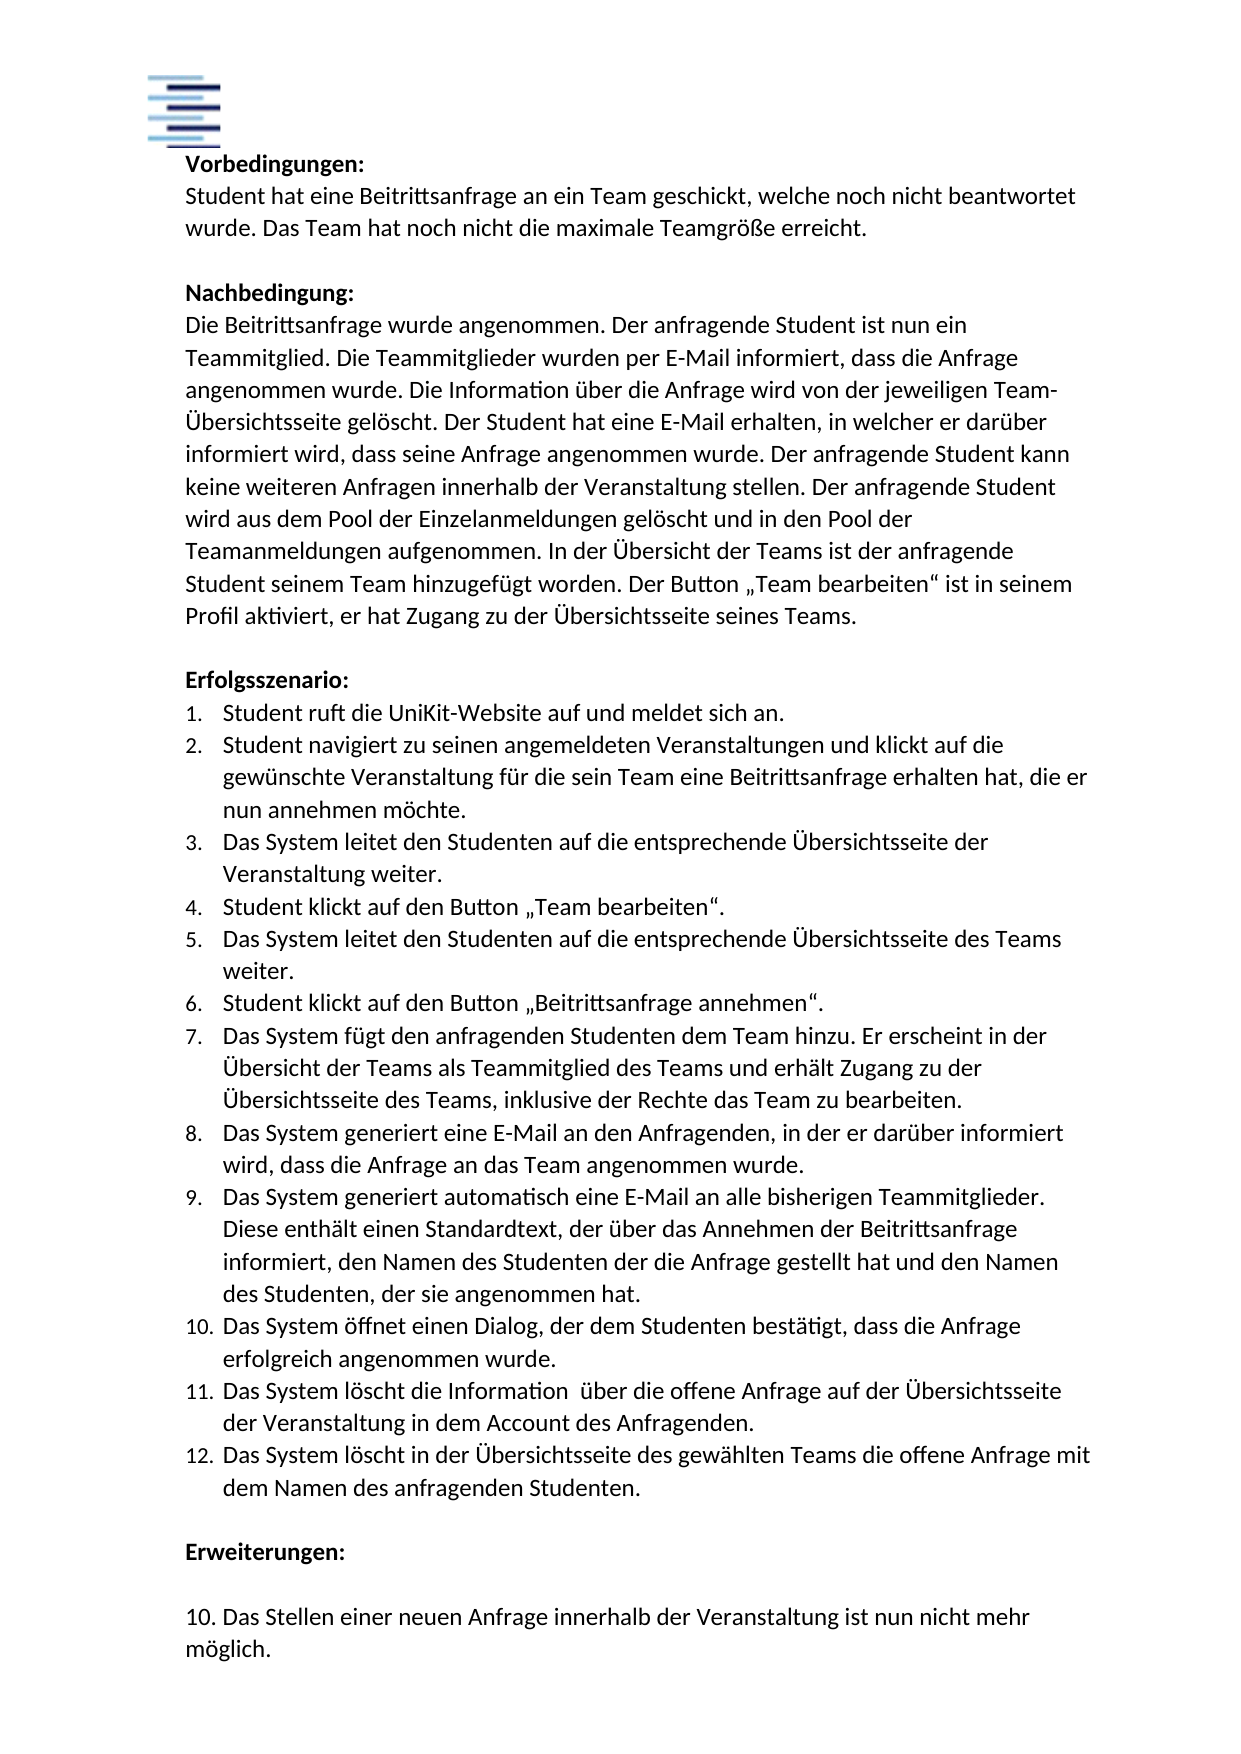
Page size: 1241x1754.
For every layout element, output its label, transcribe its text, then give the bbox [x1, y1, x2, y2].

list Student klickt auf den Button „Team bearbeiten“. [185, 891, 1093, 921]
list Das System öffnet einen Dialog, der dem Studenten bestätigt, dass die Anfrage erfolgreich angenommen wurde. [185, 1310, 1093, 1373]
list Das System generiert automatisch eine E-Mail an alle bisherigen Teammitglieder. Diese enthält einen Standardtext, der über das Annehmen der Beitrittsanfrage informiert, den Namen des Studenten der die Anfrage gestellt hat und den Namen des Studenten, der sie angenommen hat. [185, 1181, 1093, 1309]
list Das System löscht in der Übersichtsseite des gewählten Teams die offene Anfrage mit dem Namen des anfragenden Studenten. [185, 1439, 1093, 1502]
list Student navigiert zu seinen angemeldeten Veranstaltungen und klickt auf die gewünschte Veranstaltung für die sein Team eine Beitrittsanfrage erhalten hat, die er nun annehmen möchte. [185, 729, 1093, 824]
text Die Beitrittsanfrage wurde angenommen. Der anfragende Student ist nun ein Teammitglied. Die Teammitglieder wurden per E-Mail informiert, dass die Anfrage angenommen wurde. Die Information über die Anfrage wird von der jeweiligen Team-Übersichtsseite gelöscht. Der Student hat eine E-Mail erhalten, in welcher er darüber informiert wird, dass seine Anfrage angenommen wurde. Der anfragende Student kann keine weiteren Anfragen innerhalb der Veranstaltung stellen. Der anfragende Student wird aus dem Pool der Einzelanmeldungen gelöscht und in den Pool der Teamanmeldungen aufgenommen. In der Übersicht der Teams ist der anfragende Student seinem Team hinzugefügt worden. Der Button „Team bearbeiten“ ist in seinem Profil aktiviert, er hat Zugang zu der Übersichtsseite seines Teams. [185, 309, 1093, 631]
text Nachbedingung: [185, 277, 1093, 308]
text Erfolgsszenario: [185, 664, 1093, 695]
text Student hat eine Beitrittsanfrage an ein Team geschickt, welche noch nicht beantwortet wurde. Das Team hat noch nicht die maximale Teamgröße erreicht. [185, 180, 1093, 243]
text Vorbedingungen: [185, 148, 1093, 178]
list Das System löscht die Information über die offene Anfrage auf der Übersichtsseite der Veranstaltung in dem Account des Anfragenden. [185, 1375, 1093, 1438]
list Das System leitet den Studenten auf die entsprechende Übersichtsseite der Veranstaltung weiter. [185, 826, 1093, 889]
list Das System leitet den Studenten auf die entsprechende Übersichtsseite des Teams weiter. [185, 923, 1093, 986]
list Student ruft die UniKit-Website auf und meldet sich an. [185, 697, 1093, 727]
text Erweiterungen: [185, 1536, 1093, 1567]
list Das System fügt den anfragenden Studenten dem Team hinzu. Er erscheint in der Übersicht der Teams als Teammitglied des Teams und erhält Zugang zu der Übersichtsseite des Teams, inklusive der Rechte das Team zu bearbeiten. [185, 1020, 1093, 1115]
list Das System generiert eine E-Mail an den Anfragenden, in der er darüber informiert wird, dass die Anfrage an das Team angenommen wurde. [185, 1117, 1093, 1179]
list Student klickt auf den Button „Beitrittsanfrage annehmen“. [185, 987, 1093, 1018]
text 10. Das Stellen einer neuen Anfrage innerhalb der Veranstaltung ist nun nicht mehr möglich. [185, 1601, 1093, 1664]
